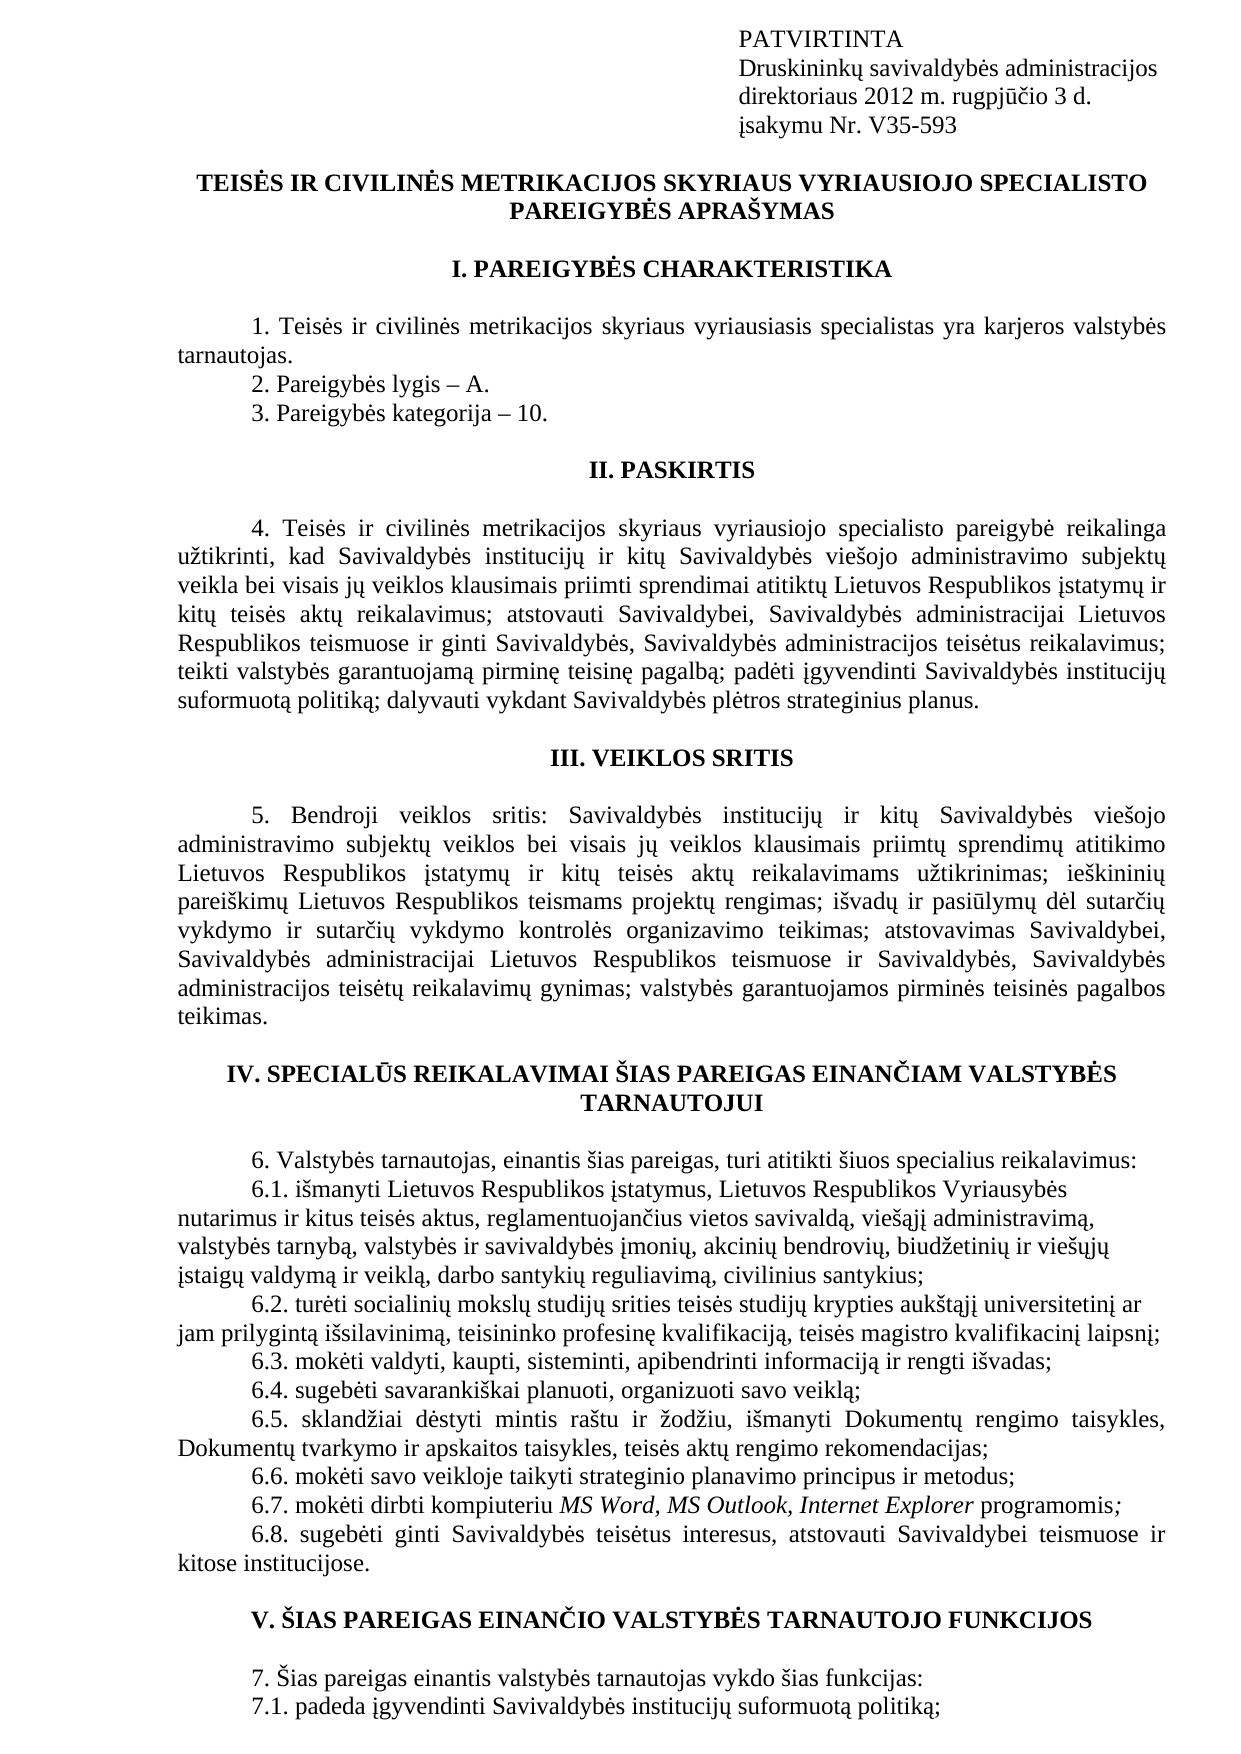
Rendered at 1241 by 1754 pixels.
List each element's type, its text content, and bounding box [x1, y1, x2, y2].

text 4. Teisės ir civilinės metrikacijos skyriaus vyriausiojo specialisto pareigybė reikalinga užtikrinti, kad Savivaldybės institucijų ir kitų Savivaldybės viešojo administravimo subjektų veikla bei visais jų veiklos klausimais priimti sprendimai atitiktų Lietuvos Respublikos įstatymų ir kitų teisės aktų reikalavimus; atstovauti Savivaldybei, Savivaldybės administracijai Lietuvos Respublikos teismuose ir ginti Savivaldybės, Savivaldybės administracijos teisėtus reikalavimus; teikti valstybės garantuojamą pirminę teisinę pagalbą; padėti įgyvendinti Savivaldybės institucijų suformuotą politiką; dalyvauti vykdant Savivaldybės plėtros strateginius planus. [177, 513, 1167, 714]
text II. PASKIRTIS [177, 455, 1167, 484]
text V. ŠIAS PAREIGAS EINANČIO VALSTYBĖS TARNAUTOJO FUNKCIJOS [177, 1605, 1167, 1634]
text Druskininkų savivaldybės administracijos [177, 53, 1167, 81]
text 6.8. sugebėti ginti Savivaldybės teisėtus interesus, atstovauti Savivaldybei teismuose ir kitose institucijose. [177, 1519, 1167, 1576]
text 6.2. turėti socialinių mokslų studijų srities teisės studijų krypties aukštąjį universitetinį ar jam prilygintą išsilavinimą, teisininko profesinę kvalifikaciją, teisės magistro kvalifikacinį laipsnį; [177, 1289, 1167, 1346]
text įsakymu Nr. V35-593 [177, 110, 1167, 139]
text 7. Šias pareigas einantis valstybės tarnautojas vykdo šias funkcijas: [177, 1663, 1167, 1691]
text 6.7. mokėti dirbti kompiuteriu MS Word, MS Outlook, Internet Explorer programomis; [177, 1490, 1167, 1519]
text 6. Valstybės tarnautojas, einantis šias pareigas, turi atitikti šiuos specialius reikalavimus: [177, 1145, 1167, 1174]
text 6.1. išmanyti Lietuvos Respublikos įstatymus, Lietuvos Respublikos Vyriausybės nutarimus ir kitus teisės aktus, reglamentuojančius vietos savivaldą, viešąjį administravimą, valstybės tarnybą, valstybės ir savivaldybės įmonių, akcinių bendrovių, biudžetinių ir viešųjų įstaigų valdymą ir veiklą, darbo santykių reguliavimą, civilinius santykius; [177, 1174, 1167, 1289]
text 3. Pareigybės kategorija – 10. [177, 398, 1167, 426]
text 7.1. padeda įgyvendinti Savivaldybės institucijų suformuotą politiką; [177, 1691, 1167, 1720]
text I. PAREIGYBĖS CHARAKTERISTIKA [177, 254, 1167, 283]
text PATVIRTINTA [738, 24, 1167, 53]
text 1. Teisės ir civilinės metrikacijos skyriaus vyriausiasis specialistas yra karjeros valstybės tarnautojas. [177, 311, 1167, 369]
text III. VEIKLOS SRITIS [177, 743, 1167, 771]
text 6.6. mokėti savo veikloje taikyti strateginio planavimo principus ir metodus; [177, 1461, 1167, 1490]
text IV. SPECIALŪS REIKALAVIMAI ŠIAS PAREIGAS EINANČIAM VALSTYBĖS TARNAUTOJUI [177, 1059, 1167, 1116]
text 5. Bendroji veiklos sritis: Savivaldybės institucijų ir kitų Savivaldybės viešojo administravimo subjektų veiklos bei visais jų veiklos klausimais priimtų sprendimų atitikimo Lietuvos Respublikos įstatymų ir kitų teisės aktų reikalavimams užtikrinimas; ieškininių pareiškimų Lietuvos Respublikos teismams projektų rengimas; išvadų ir pasiūlymų dėl sutarčių vykdymo ir sutarčių vykdymo kontrolės organizavimo teikimas; atstovavimas Savivaldybei, Savivaldybės administracijai Lietuvos Respublikos teismuose ir Savivaldybės, Savivaldybės administracijos teisėtų reikalavimų gynimas; valstybės garantuojamos pirminės teisinės pagalbos teikimas. [177, 800, 1167, 1030]
text 6.4. sugebėti savarankiškai planuoti, organizuoti savo veiklą; [177, 1375, 1167, 1404]
text 2. Pareigybės lygis – A. [177, 369, 1167, 398]
text TEISĖS IR CIVILINĖS METRIKACIJOS SKYRIAUS VYRIAUSIOJO SPECIALISTO PAREIGYBĖS APRAŠYMAS [177, 168, 1167, 225]
text 6.5. sklandžiai dėstyti mintis raštu ir žodžiu, išmanyti Dokumentų rengimo taisykles, Dokumentų tvarkymo ir apskaitos taisykles, teisės aktų rengimo rekomendacijas; [177, 1404, 1167, 1461]
text 6.3. mokėti valdyti, kaupti, sisteminti, apibendrinti informaciją ir rengti išvadas; [177, 1346, 1167, 1375]
text direktoriaus 2012 m. rugpjūčio 3 d. [177, 81, 1167, 110]
